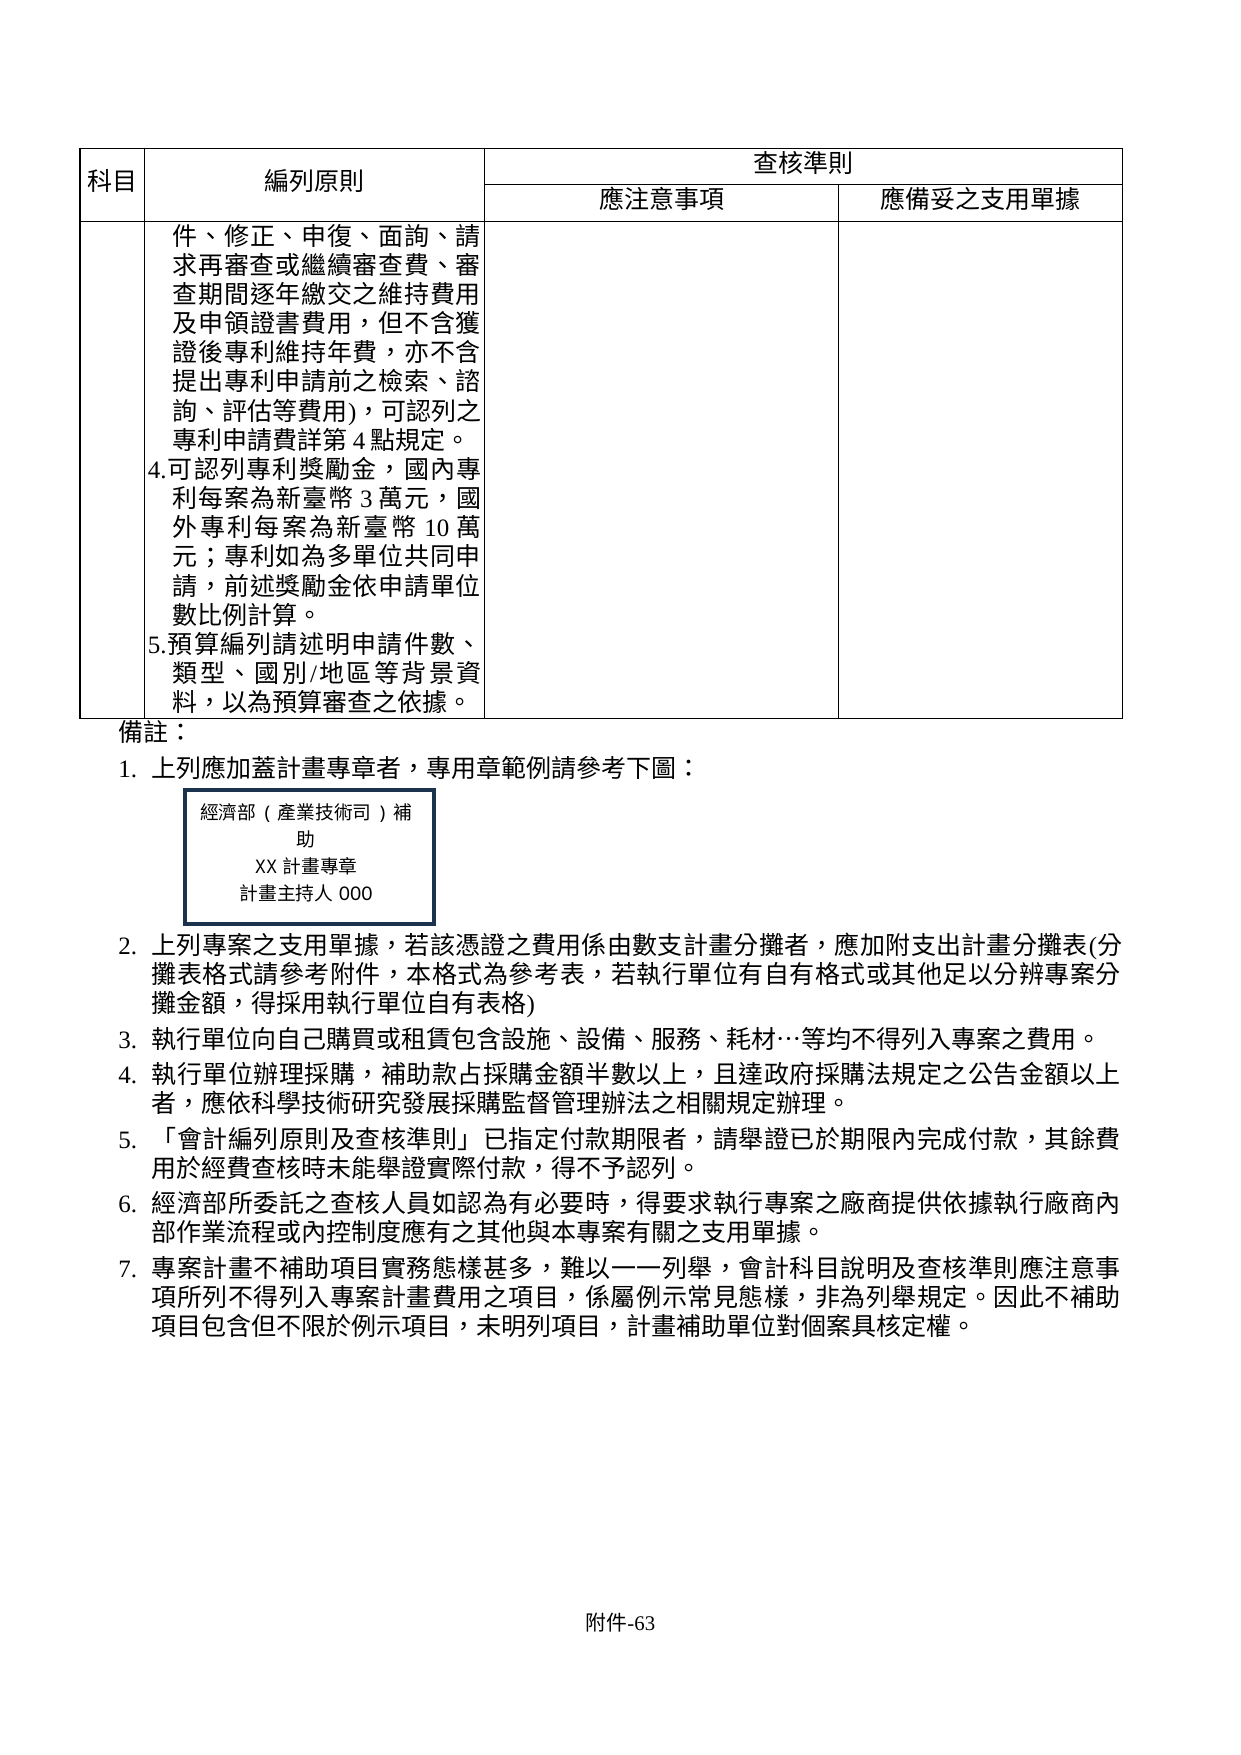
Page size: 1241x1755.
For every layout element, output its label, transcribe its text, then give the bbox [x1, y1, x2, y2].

table_header 編列原則 [145, 149, 484, 221]
list 上列應加蓋計畫專章者，專用章範例請參考下圖： [118, 754, 1122, 783]
list 執行單位向自己購買或租賃包含設施、設備、服務、耗材…等均不得列入專案之費用。 [118, 1025, 1122, 1054]
table_cell 件、修正、申復、面詢、請求再審查或繼續審查費、審查期間逐年繳交之維持費用及申領證書費用，但不含獲證後專利維持年費，亦不含提出專利申請前之檢索、諮詢、評估等費用)，可認列之專利申請費詳第4點規定。 4.可認列專利獎勵金，國內專利每案為新臺幣3萬元，國外專利每案為新臺幣10萬元；專利如為多單位共同申請，前述獎勵金依申請單位數比例計算。 5.預算編列請述明申請件數、類型、國別/地區等背景資料，以為預算審查之依據。 [145, 222, 484, 717]
table_cell [81, 222, 144, 717]
list 執行單位辦理採購，補助款占採購金額半數以上，且達政府採購法規定之公告金額以上者，應依科學技術研究發展採購監督管理辦法之相關規定辦理。 [118, 1060, 1122, 1118]
list 專案計畫不補助項目實務態樣甚多，難以一一列舉，會計科目說明及查核準則應注意事項所列不得列入專案計畫費用之項目，係屬例示常見態樣，非為列舉規定。因此不補助項目包含但不限於例示項目，未明列項目，計畫補助單位對個案具核定權。 [118, 1254, 1122, 1341]
table_cell [839, 222, 1122, 717]
table_header 查核準則 [485, 149, 1122, 184]
table_header 科目 [81, 149, 144, 221]
table_cell [485, 222, 838, 717]
table_cell 應注意事項 [485, 185, 838, 221]
list 上列專案之支用單據，若該憑證之費用係由數支計畫分攤者，應加附支出計畫分攤表(分攤表格式請參考附件，本格式為參考表，若執行單位有自有格式或其他足以分辨專案分攤金額，得採用執行單位自有表格) [118, 931, 1122, 1018]
list 經濟部所委託之查核人員如認為有必要時，得要求執行專案之廠商提供依據執行廠商內部作業流程或內控制度應有之其他與本專案有關之支用單據。 [118, 1189, 1122, 1248]
list 「會計編列原則及查核準則」已指定付款期限者，請舉證已於期限內完成付款，其餘費用於經費查核時未能舉證實際付款，得不予認列。 [118, 1125, 1122, 1183]
table_cell 應備妥之支用單據 [839, 185, 1122, 221]
text 備註： [118, 719, 1122, 748]
